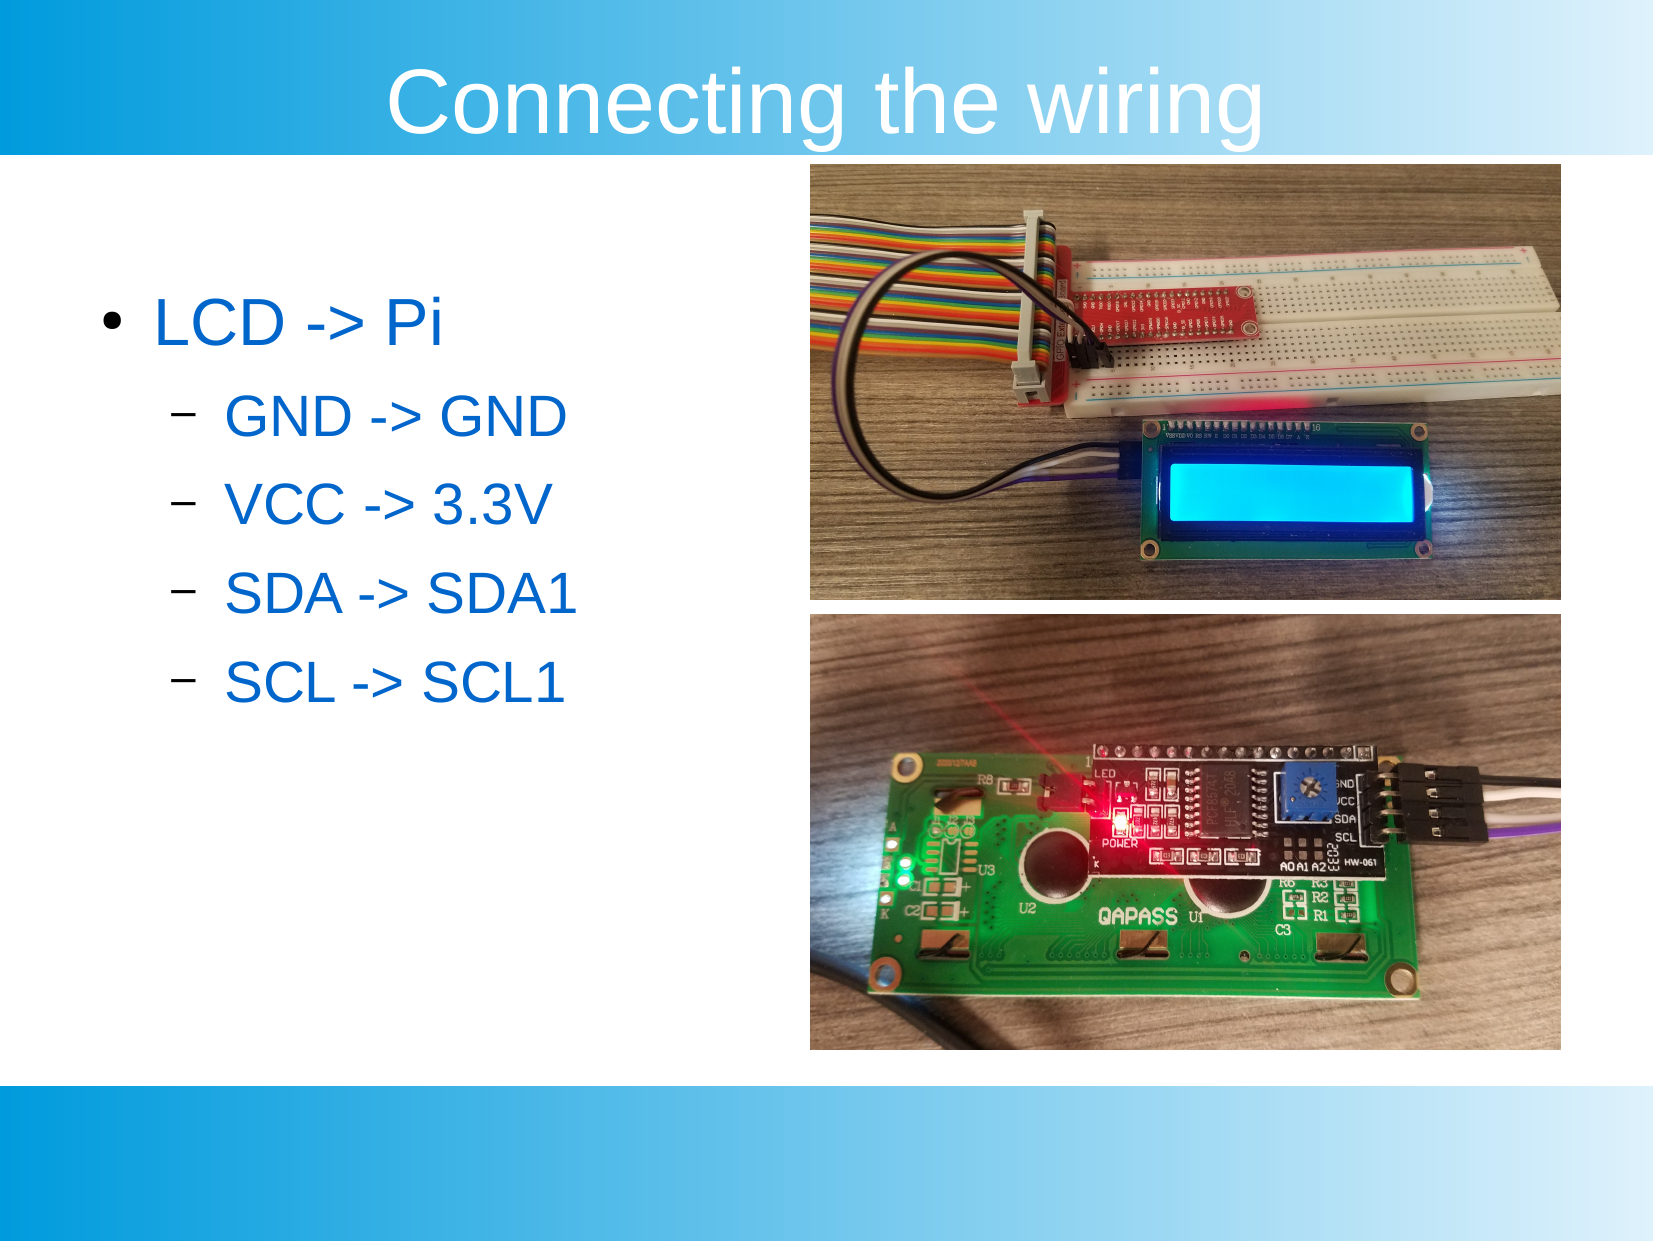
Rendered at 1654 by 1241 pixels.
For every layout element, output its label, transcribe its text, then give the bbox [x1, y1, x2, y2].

list LCD -> Pi GND -> GND VCC -> 3.3V SDA -> SDA1 SCL -> SCL1 [82, 285, 841, 1010]
picture [810, 614, 1561, 1051]
title Connecting the wiring [82, 49, 1571, 155]
picture [810, 164, 1561, 601]
